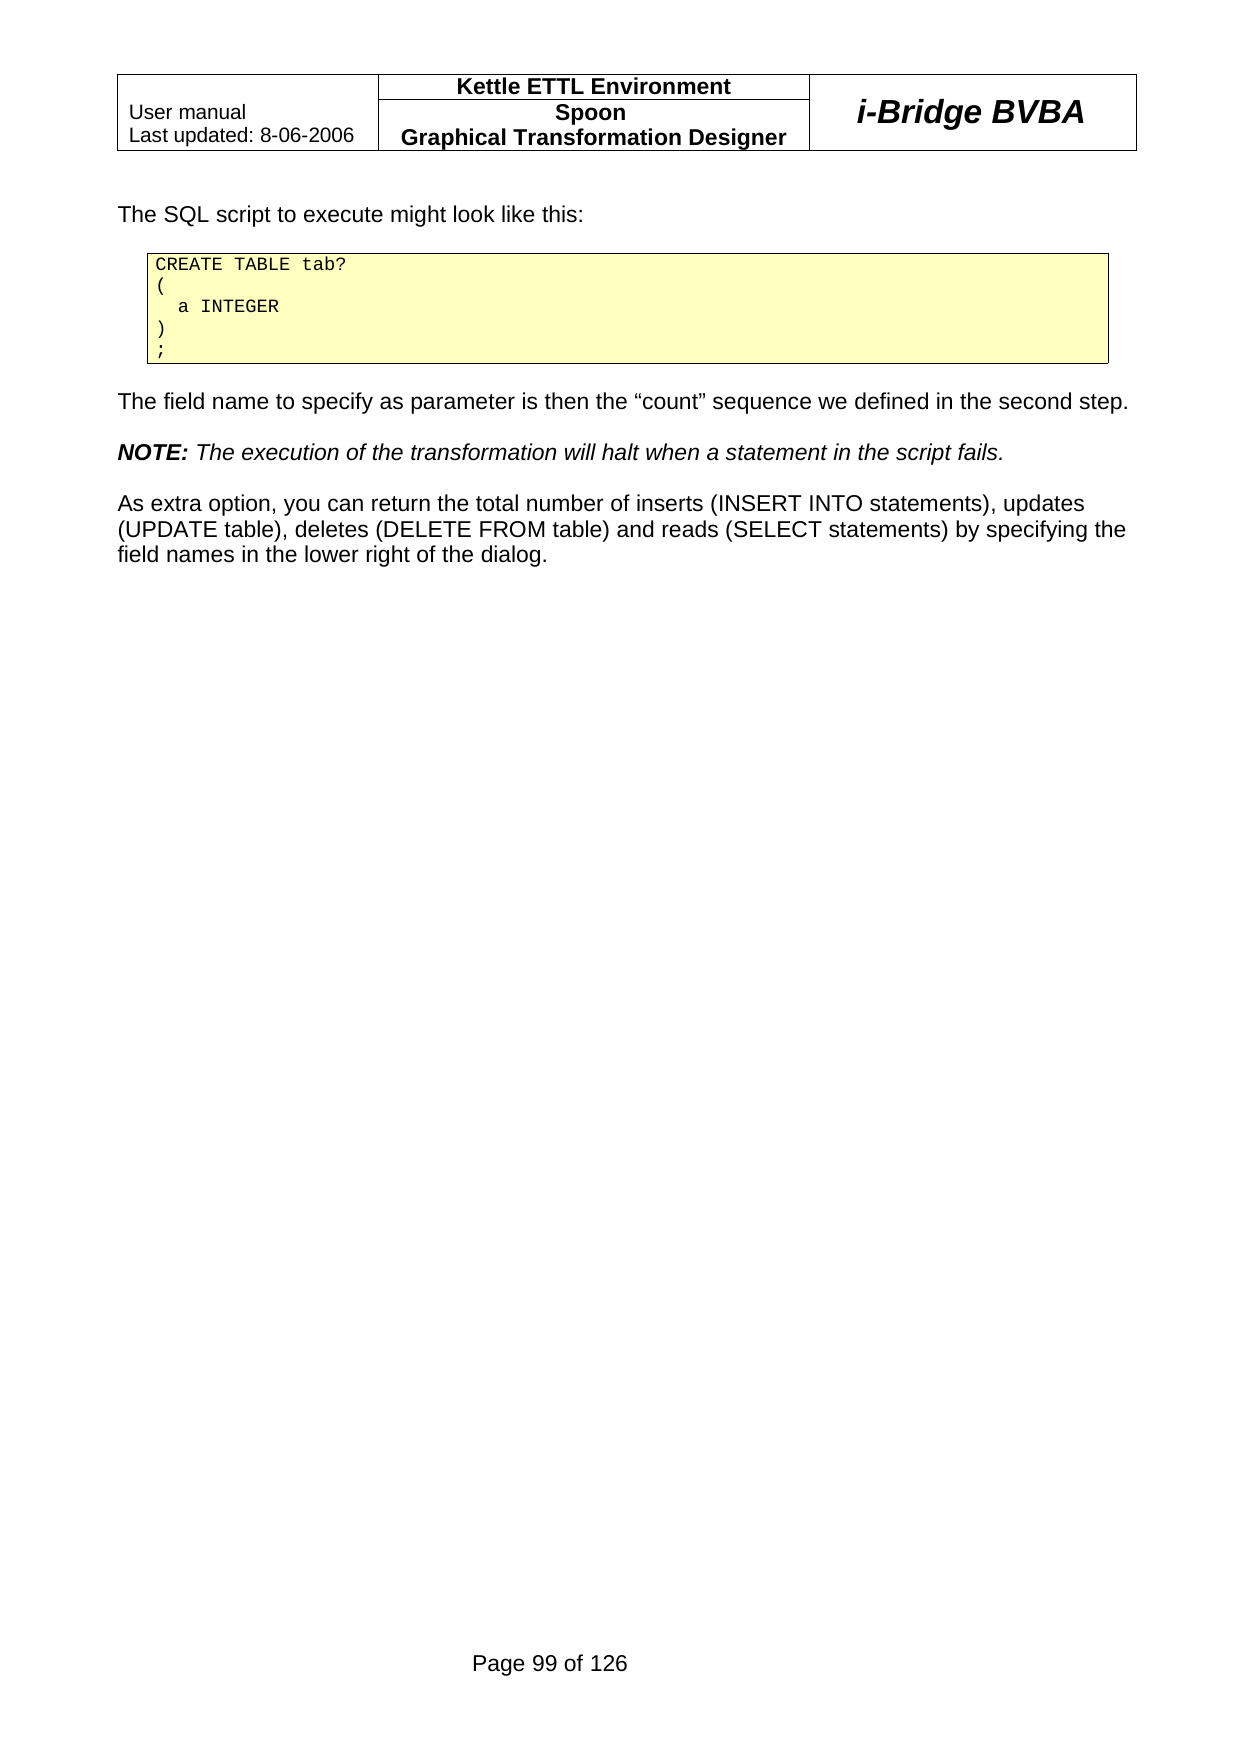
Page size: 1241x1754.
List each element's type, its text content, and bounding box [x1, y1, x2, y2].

text a INTEGER [148, 295, 1108, 316]
text CREATE TABLE tab? [148, 254, 1108, 274]
text The field name to specify as parameter is then the “count” sequence we defined in the second step. [117, 389, 1137, 414]
text As extra option, you can return the total number of inserts (INSERT INTO statements), updates (UPDATE table), deletes (DELETE FROM table) and reads (SELECT statements) by specifying the field names in the lower right of the dialog. [117, 491, 1137, 568]
text ) [148, 316, 1108, 338]
text NOTE: The execution of the transformation will halt when a statement in the script fails. [117, 440, 1137, 466]
text ( [148, 274, 1108, 295]
text The SQL script to execute might look like this: [117, 202, 1137, 227]
text ; [148, 338, 1108, 363]
